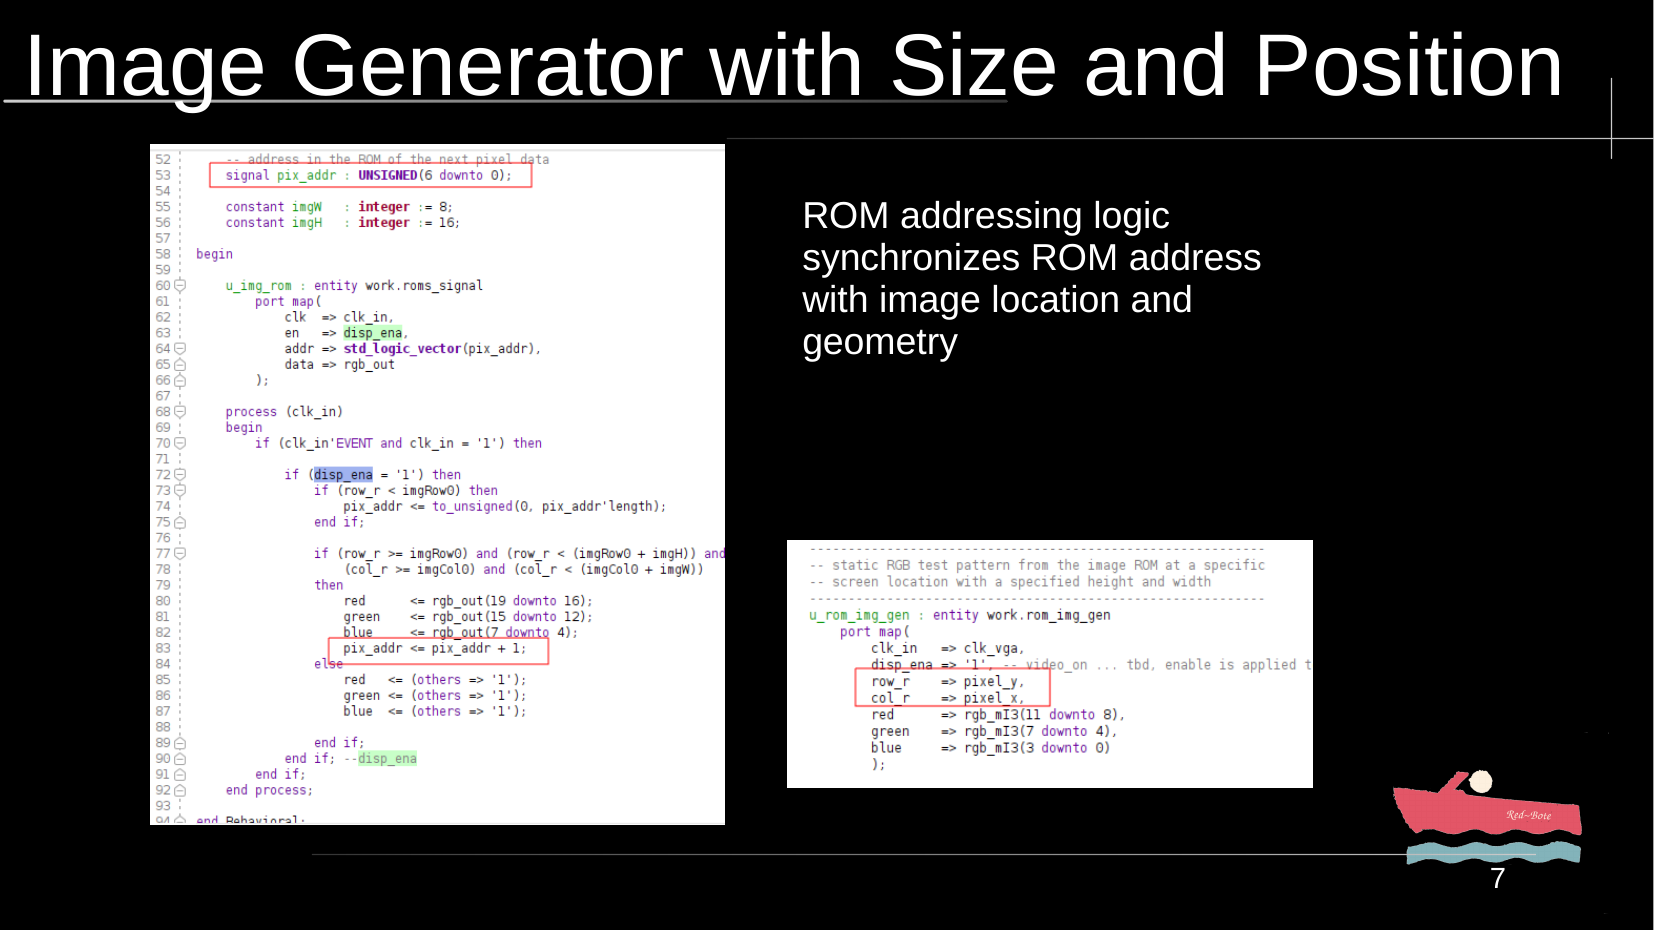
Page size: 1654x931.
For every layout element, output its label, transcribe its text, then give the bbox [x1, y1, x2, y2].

picture [150, 144, 725, 826]
text_box ROM addressing logic synchronizes ROM address with image location and geometry [787, 187, 1313, 488]
title Image Generator with Size and Position [23, 11, 1589, 119]
picture [787, 540, 1313, 788]
picture [1380, 732, 1615, 914]
